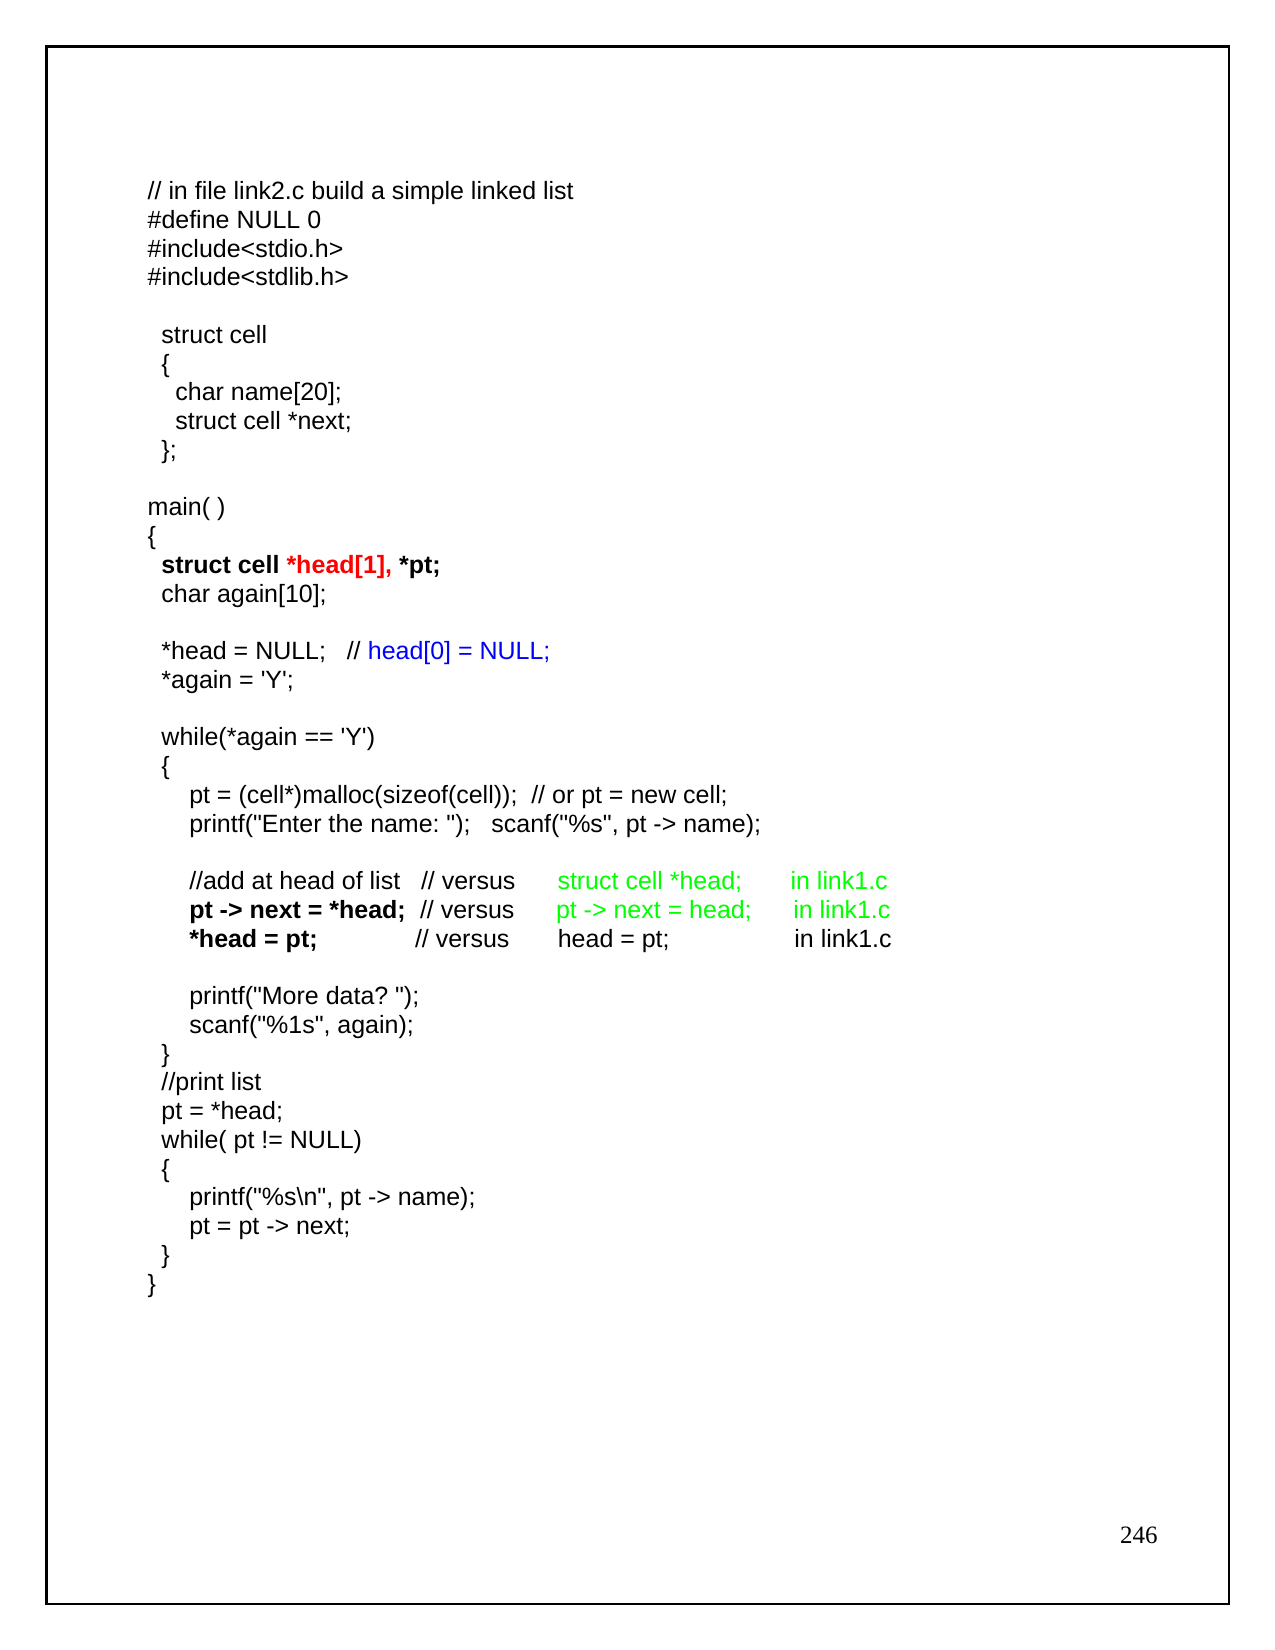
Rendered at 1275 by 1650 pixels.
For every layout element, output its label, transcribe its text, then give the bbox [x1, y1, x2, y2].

text } [147, 1240, 1158, 1269]
text } [147, 1269, 1158, 1297]
text #include<stdio.h> [147, 234, 1158, 262]
text struct cell [147, 320, 1158, 349]
text }; [147, 435, 1158, 464]
text { [147, 751, 1158, 780]
text struct cell *head[1], *pt; [147, 550, 1158, 579]
text // in file link2.c build a simple linked list [147, 176, 1158, 205]
text pt = pt -> next; [147, 1211, 1158, 1240]
text #include<stdlib.h> [147, 262, 1158, 291]
text main( ) [147, 492, 1158, 521]
text { [147, 349, 1158, 377]
text *head = pt; // versus head = pt; in link1.c [147, 924, 1158, 952]
text scanf("%1s", again); [147, 1010, 1158, 1039]
text pt = *head; [147, 1096, 1158, 1125]
text struct cell *next; [147, 406, 1158, 435]
text while( pt != NULL) [147, 1125, 1158, 1154]
text //print list [147, 1067, 1158, 1096]
text char name[20]; [147, 377, 1158, 406]
text } [147, 1039, 1158, 1067]
text { [147, 1154, 1158, 1182]
text //add at head of list // versus struct cell *head; in link1.c [147, 866, 1158, 895]
text printf("%s\n", pt -> name); [147, 1182, 1158, 1211]
text printf("More data? "); [147, 981, 1158, 1010]
text printf("Enter the name: "); scanf("%s", pt -> name); [147, 809, 1158, 837]
text while(*again == 'Y') [147, 722, 1158, 751]
text pt = (cell*)malloc(sizeof(cell)); // or pt = new cell; [147, 780, 1158, 809]
text { [147, 521, 1158, 550]
text char again[10]; [147, 579, 1158, 607]
text *again = 'Y'; [147, 665, 1158, 694]
text #define NULL 0 [147, 205, 1158, 234]
text *head = NULL; // head[0] = NULL; [147, 636, 1158, 665]
text pt -> next = *head; // versus pt -> next = head; in link1.c [147, 895, 1158, 924]
